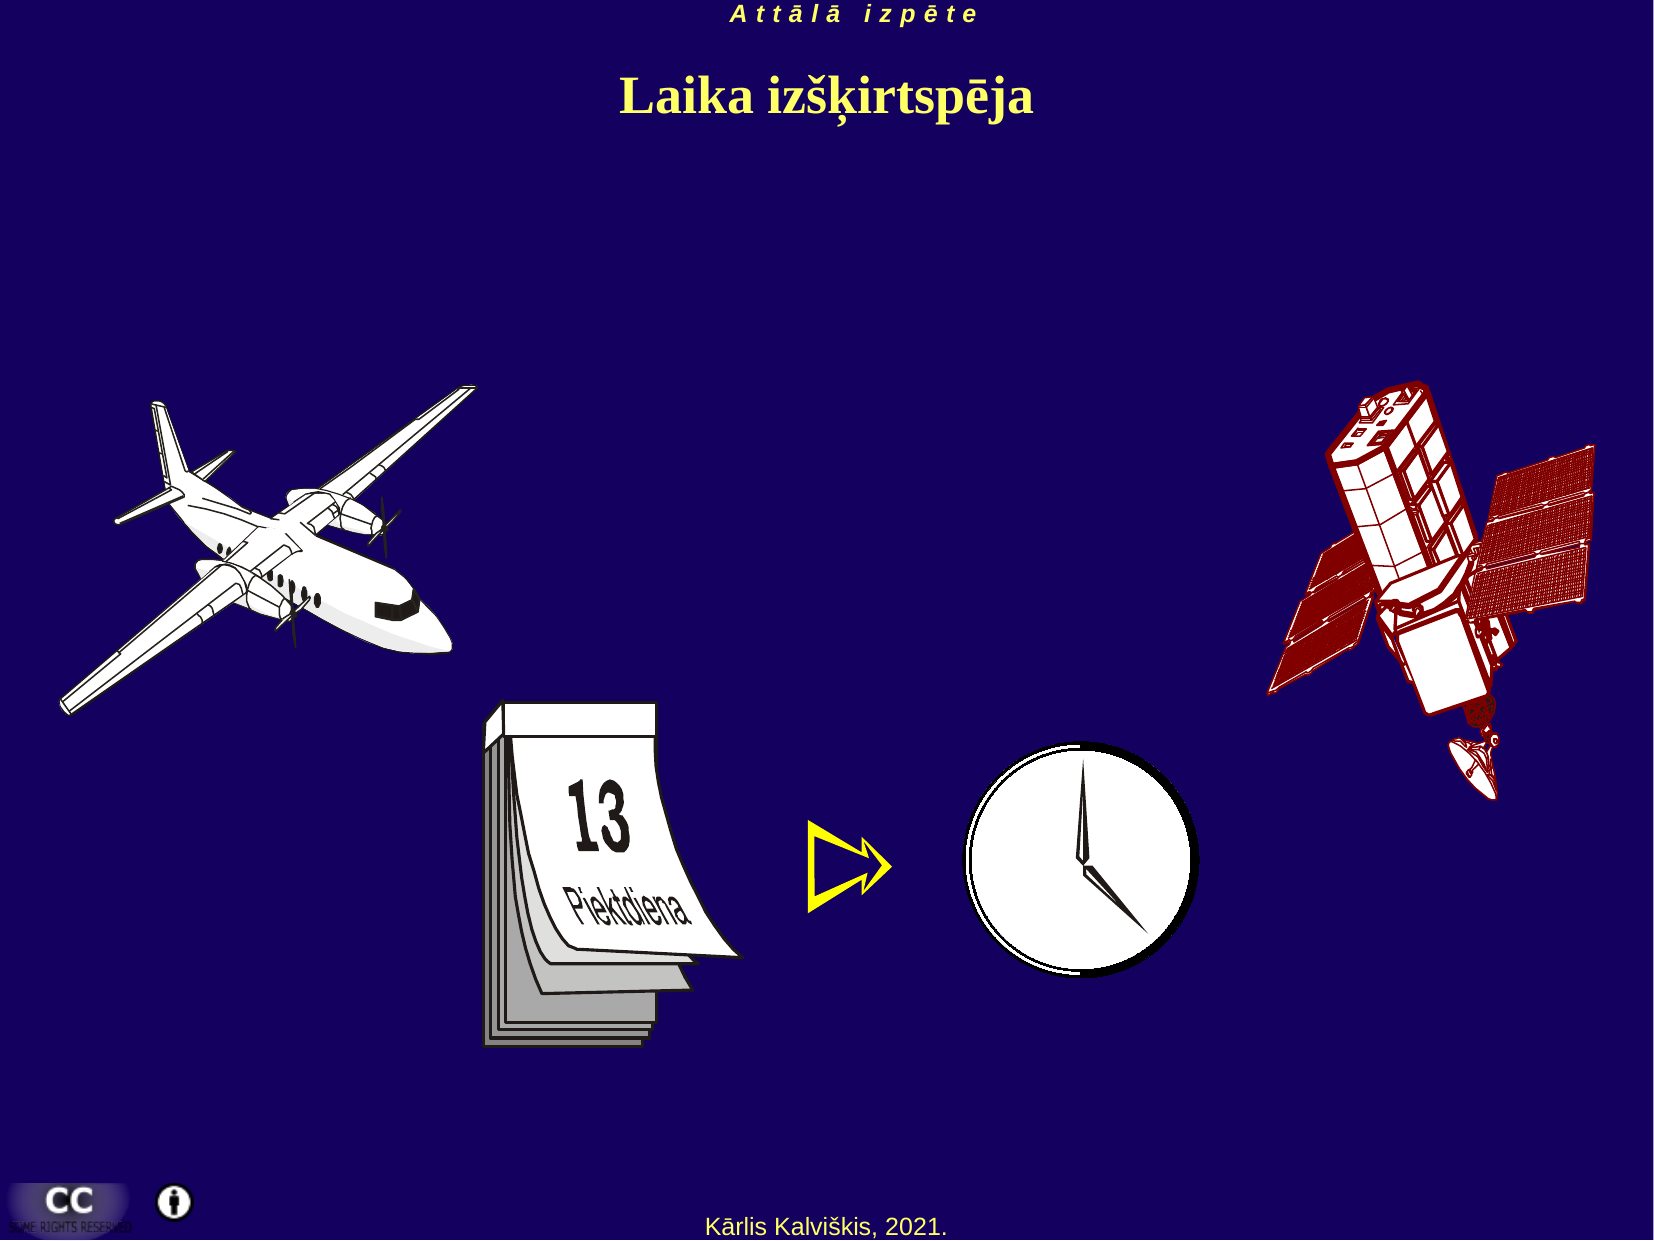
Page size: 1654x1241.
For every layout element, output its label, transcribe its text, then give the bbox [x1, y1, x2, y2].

text_box [1422, 559, 1468, 610]
text_box [1405, 666, 1413, 680]
text_box [1337, 466, 1364, 489]
picture [155, 1183, 194, 1222]
text_box [1473, 560, 1477, 570]
text_box [341, 516, 371, 536]
text_box [1390, 427, 1413, 467]
text_box [149, 400, 167, 407]
text_box [378, 605, 391, 617]
text_box [401, 602, 415, 617]
text_box [513, 738, 736, 955]
text_box [1421, 492, 1443, 536]
text_box [1492, 519, 1504, 523]
text_box [1396, 554, 1426, 577]
text_box [248, 593, 279, 619]
text_box [492, 744, 648, 1036]
text_box [342, 389, 478, 523]
text_box [1397, 616, 1411, 625]
text_box [512, 807, 689, 991]
text_box [507, 812, 655, 1021]
text_box [1359, 526, 1392, 565]
text_box [1435, 464, 1446, 479]
title Laika izšķirtspēja [120, 65, 1533, 334]
text_box [1433, 484, 1446, 514]
text_box [198, 452, 230, 478]
text_box [1490, 618, 1508, 656]
text_box [500, 738, 651, 1028]
text_box [115, 488, 182, 523]
text_box [1406, 456, 1427, 494]
text_box [485, 751, 641, 1045]
text_box [1346, 490, 1377, 525]
text_box [1332, 392, 1421, 462]
text_box [58, 384, 478, 717]
text_box [1381, 609, 1394, 632]
text_box [1478, 751, 1485, 762]
text_box [1381, 559, 1456, 602]
text_box [807, 819, 893, 914]
text_box [154, 431, 161, 452]
text_box [1359, 452, 1391, 486]
text_box [1374, 567, 1397, 590]
text_box [1491, 735, 1497, 743]
text_box [486, 707, 502, 747]
text_box [1368, 401, 1376, 414]
text_box [1420, 605, 1459, 621]
text_box [1436, 535, 1454, 560]
text_box [1440, 468, 1460, 510]
text_box [1461, 593, 1467, 612]
text_box [1382, 511, 1420, 564]
text_box [1400, 614, 1486, 713]
text_box [1454, 510, 1473, 551]
text_box [1360, 408, 1368, 416]
text_box [1470, 624, 1475, 637]
text_box [1383, 392, 1401, 411]
text_box [962, 741, 1200, 978]
picture [0, 1183, 141, 1241]
text_box [505, 704, 655, 735]
text_box [1387, 637, 1393, 648]
text_box [1468, 766, 1495, 799]
text_box [1406, 389, 1411, 397]
text_box [1398, 648, 1405, 662]
text_box [281, 601, 290, 617]
text_box [1475, 638, 1490, 674]
text_box [373, 516, 382, 534]
text_box [517, 809, 692, 962]
text_box [1450, 743, 1474, 773]
text_box [394, 607, 399, 618]
text_box [150, 409, 157, 430]
text_box [1368, 477, 1404, 523]
text_box [1409, 400, 1433, 442]
text_box [158, 454, 165, 475]
text_box [166, 407, 190, 471]
text_box [1425, 430, 1446, 469]
